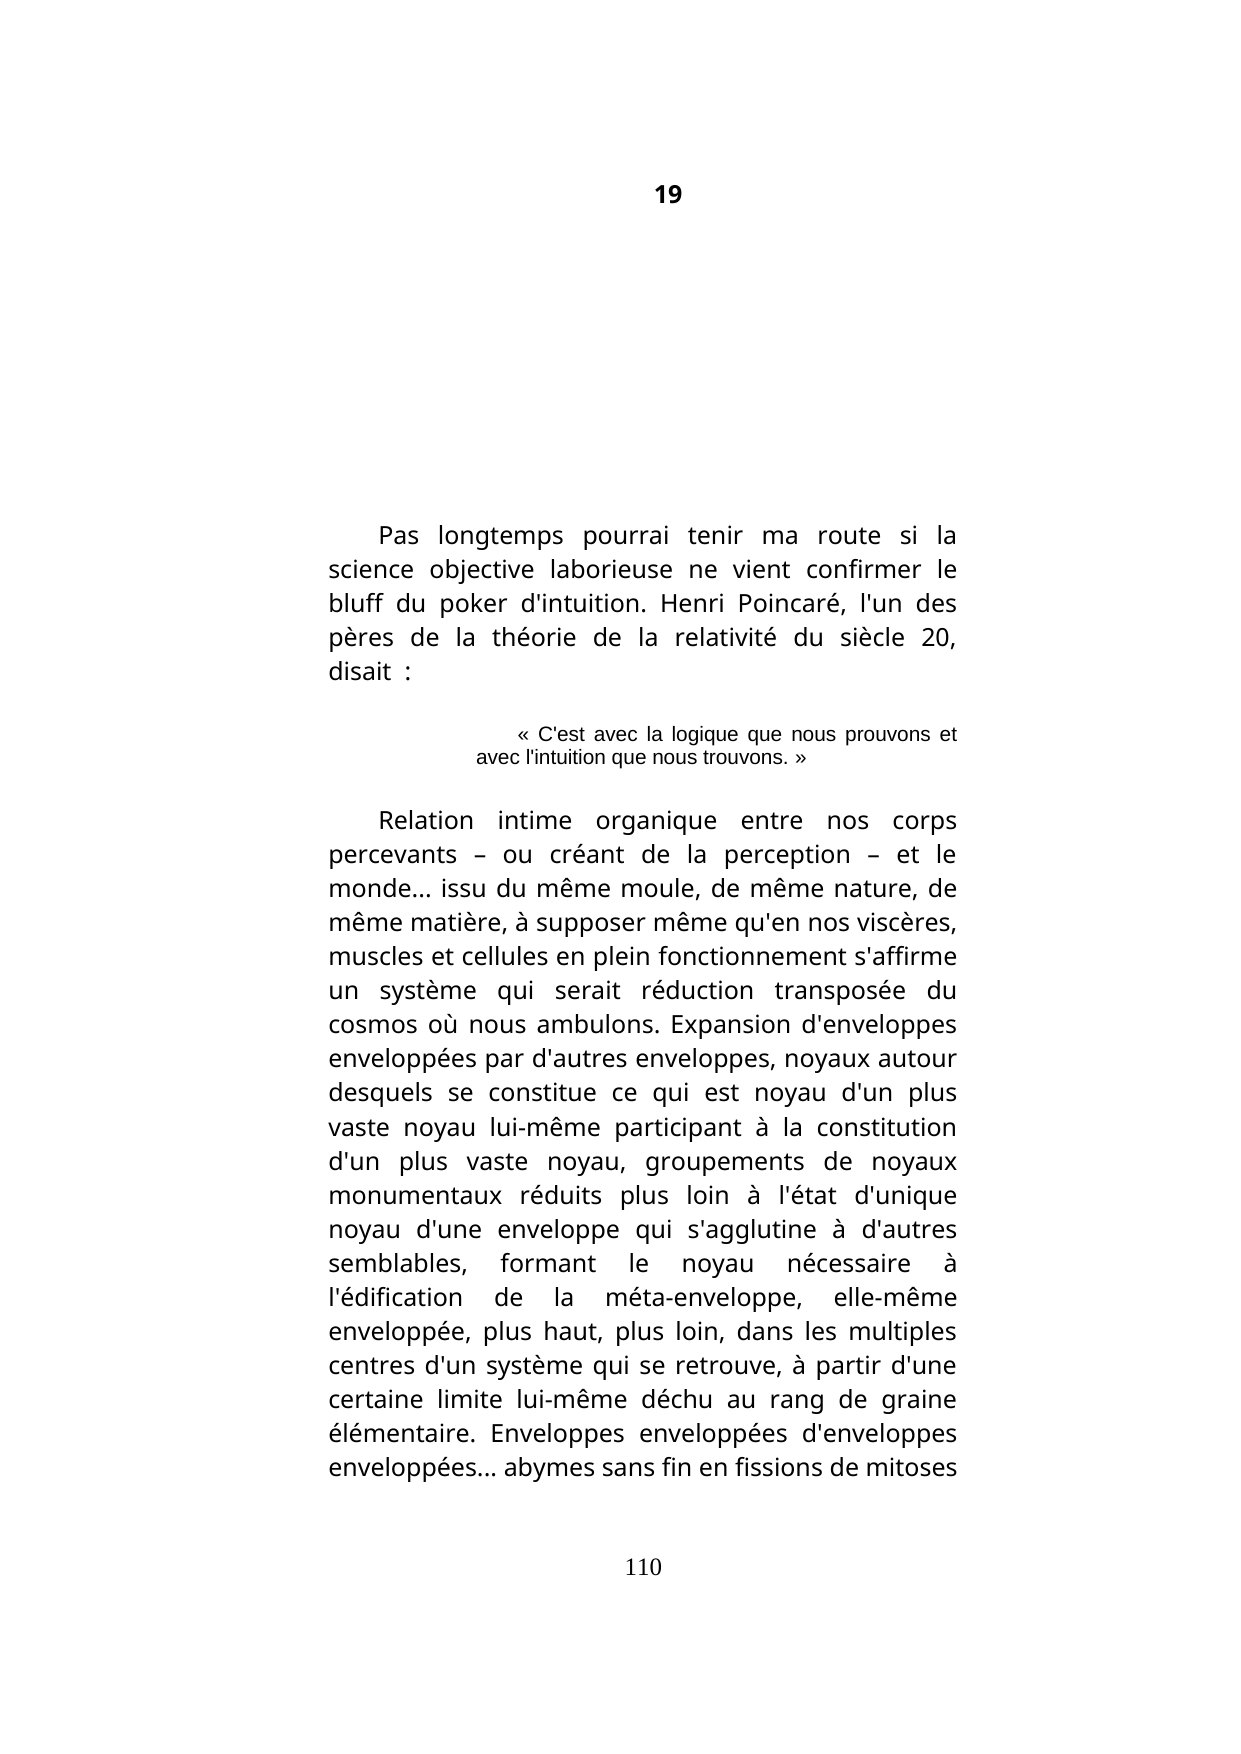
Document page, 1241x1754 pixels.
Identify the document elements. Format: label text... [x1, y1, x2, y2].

text 19 [328, 177, 958, 211]
text Pas longtemps pourrai tenir ma route si la science objective laborieuse ne vient confirmer le bluff du poker d'intuition. Henri Poincaré, l'un des pères de la théorie de la relativité du siècle 20, disait : [328, 518, 958, 688]
text « C'est avec la logique que nous prouvons et avec l'intuition que nous trouvons. » [476, 722, 958, 768]
text Relation intime organique entre nos corps percevants – ou créant de la perception – et le monde... issu du même moule, de même nature, de même matière, à supposer même qu'en nos viscères, muscles et cellules en plein fonctionnement s'affirme un système qui serait réduction transposée du cosmos où nous ambulons. Expansion d'enveloppes enveloppées par d'autres enveloppes, noyaux autour desquels se constitue ce qui est noyau d'un plus vaste noyau lui-même participant à la constitution d'un plus vaste noyau, groupements de noyaux monumentaux réduits plus loin à l'état d'unique noyau d'une enveloppe qui s'agglutine à d'autres semblables, formant le noyau nécessaire à l'édification de la méta-enveloppe, elle-même enveloppée, plus haut, plus loin, dans les multiples centres d'un système qui se retrouve, à partir d'une certaine limite lui-même déchu au rang de graine élémentaire. Enveloppes enveloppées d'enveloppes enveloppées... abymes sans fin en fissions de mitoses [328, 803, 958, 1484]
